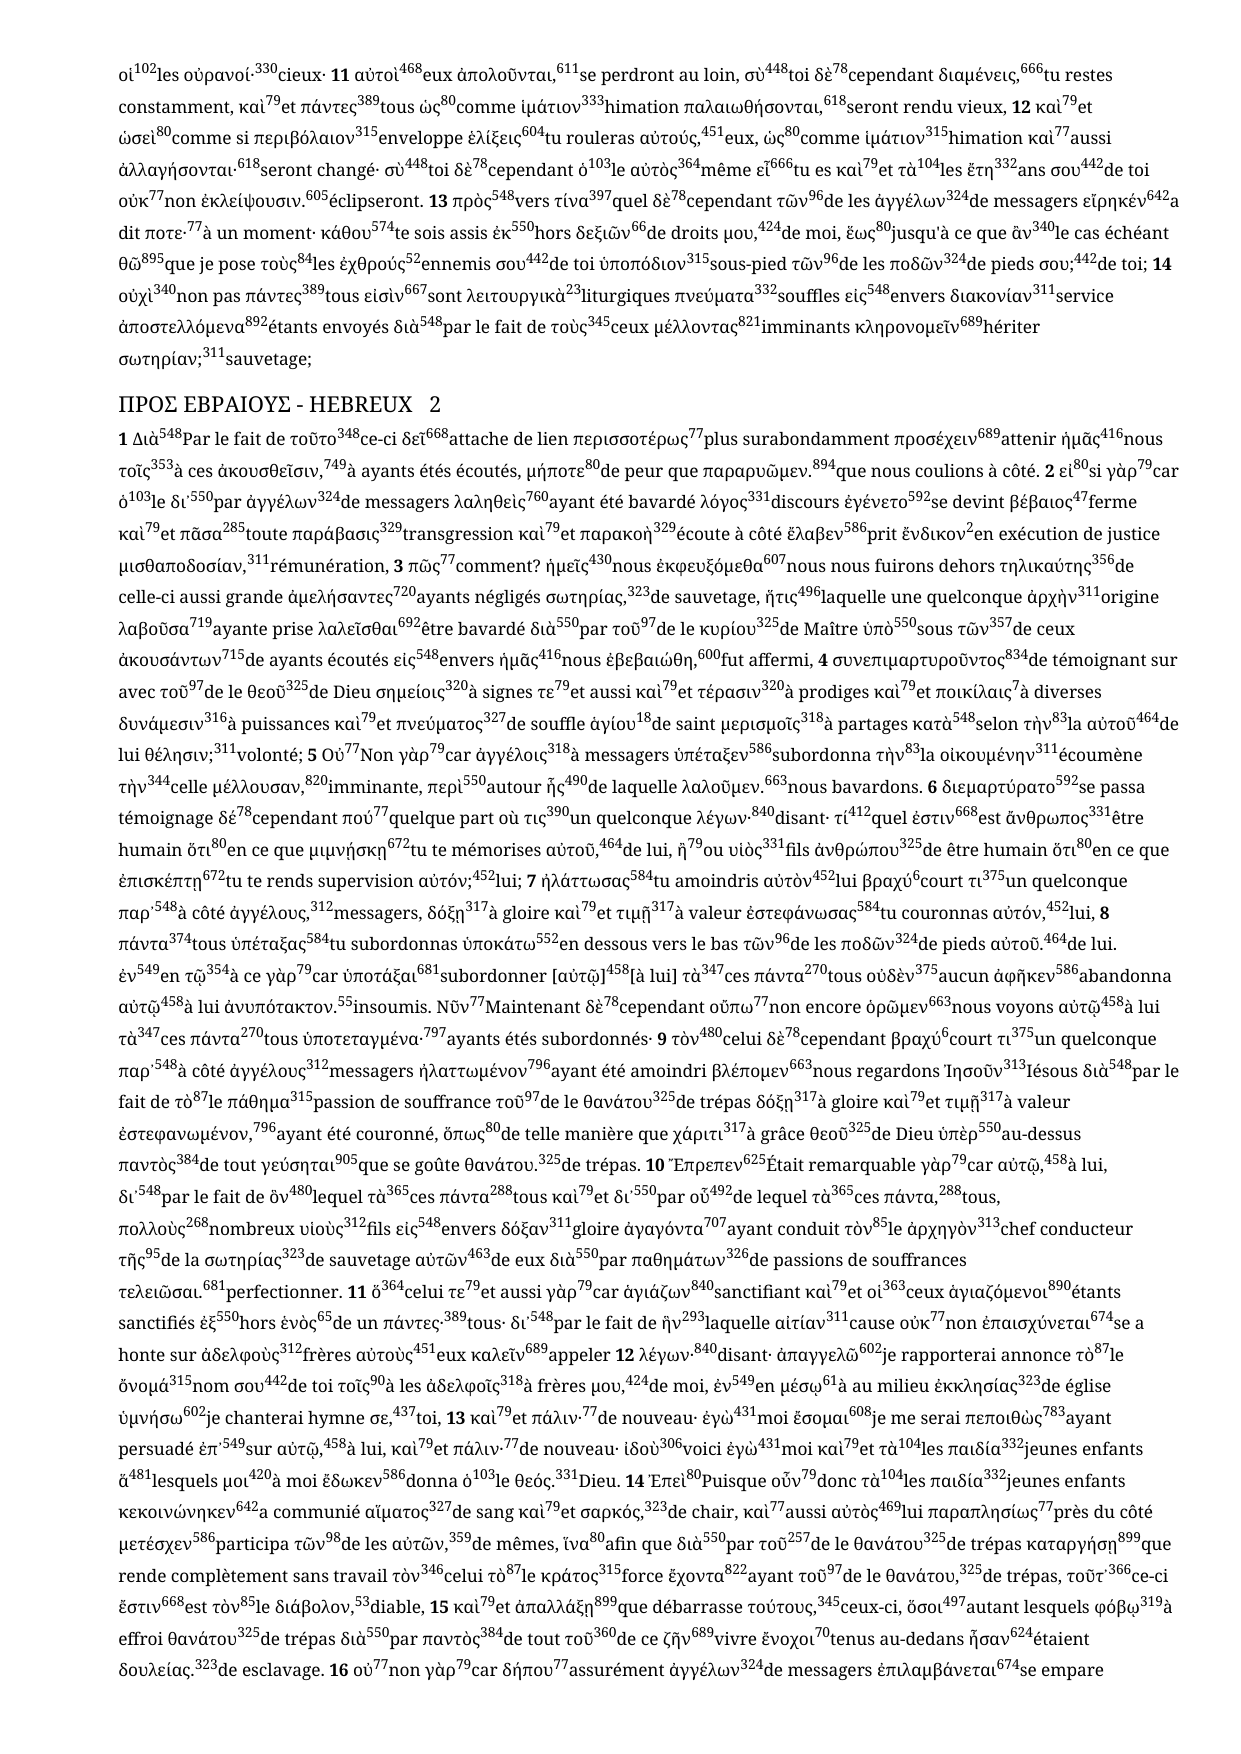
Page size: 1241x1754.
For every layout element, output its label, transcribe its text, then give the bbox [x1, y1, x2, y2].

text 1 Πολυμερῶς77En plusieurs parties καὶ79et πολυτρόπως77en plusieurs tournures πάλαι77vieillement ὁ103le θεὸς331Dieu λαλήσας721ayant bavardé τοῖς90à les πατράσιν318à pères ἐν549en τοῖς90à les προφήταις318à prophètes 2 ἐπ᾽550sur ἐσχάτου67de dernier τῶν94de les ἡμερῶν322de journées τούτων147de celles-ci ἐλάλησεν586bavarda ἡμῖν419à nous ἐν549en υἱῷ,319à fils, ὃν480lequel ἔθηκεν586posa κληρονόμον313héritier πάντων,385de tous, δι᾽550par οὗ492de lequel καὶ77aussi ἐποίησεν586fit τοὺς84les αἰῶνας·312ères· 3 ὃς498lequel ὢν840étant ἀπαύγασμα333reflet τῆς255de la δόξης323de gloire καὶ79et χαρακτὴρ331caractère τῆς95de la ὑποστάσεως323de soutenance αὐτοῦ,464de lui, φέρων840portant τε79et aussi τὰ347ces πάντα270tous τῷ93à le ῥήματι321à oral τῆς95de la δυνάμεως323de puissance αὐτοῦ,464de lui, καθαρισμὸν313purification τῶν94de les ἁμαρτιῶν322de fautes ποιησάμενος740se ayant fait ἐκάθισεν586assit ἐν549en δεξιᾷ57à droite τῆς95de la μεγαλωσύνης323de majesté ἐν549en ὑψηλοῖς,60à hauts, 4 τοσούτῳ354à aussi grand κρείττων47meilleur γενόμενος740se ayant devenu τῶν96de les ἀγγέλων324de messagers ὅσῳ488à autant lequel διαφορώτερον55plus différent παρ᾽548à côté αὐτοὺς451eux κεκληρονόμηκεν642a hérité ὄνομα.315nom. 5 Τίνι401à Quel γὰρ79car εἶπέν586dit ποτε77à un moment τῶν96de les ἀγγέλων·324de messagers· υἱός331fils μου424de moi εἶ666tu es σύ,448toi, ἐγὼ431moi σήμερον77aujourd'hui γεγέννηκά638j'ai engendré σε;437toi; καὶ79et πάλιν·77de nouveau· ἐγὼ431moi ἔσομαι608je me serai αὐτῷ458à lui εἰς548envers πατέρα,313père, καὶ79et αὐτὸς469lui ἔσται612se sera μοι420à moi εἰς548envers υἱόν;313fils; 6 ὅταν80lorsque le cas échéant δὲ78cependant πάλιν77de nouveau εἰσαγάγῃ899que conduise à l'intérieur τὸν245le πρωτότοκον53premier-né εἰς548envers τὴν83la οἰκουμένην,311écoumène, λέγει·668dit· καὶ79et προσκυνησάτωσαν555prosternent vers αὐτῷ458à lui πάντες286tous ἄγγελοι330messagers θεοῦ.325de Dieu. 7 καὶ79et πρὸς548vers μὲν79certes τοὺς84les ἀγγέλους312messagers λέγει·668dit· ὁ364celui ποιῶν840faisant τοὺς84les ἀγγέλους312messagers αὐτοῦ464de lui πνεύματα314souffles καὶ79et τοὺς84les λειτουργοὺς312liturges αὐτοῦ464de lui πυρὸς327de feu φλόγα,311flamme, 8 πρὸς548vers δὲ78cependant τὸν85le υἱόν·313fils· ὁ103le θρόνος331trône σου442de toi ὁ109le θεὸς337Dieu εἰς548envers τὸν85le αἰῶνα313ère τοῦ97de le αἰῶνος,325de ère, καὶ79et ἡ101la ῥάβδος329bâton τῆς95de la εὐθύτητος323de rectitude ῥάβδος329bâton τῆς95de la βασιλείας323de royauté αὐτοῦ.464de lui. 9 ἠγάπησας584tu aimas δικαιοσύνην311justice καὶ79et ἐμίσησας584tu haïs ἀνομίαν·311illégalité· διὰ548par le fait de τοῦτο348ce-ci ἔχρισέν586oignit σε437toi ὁ103le θεὸς331Dieu ὁ103le θεός331Dieu σου442de toi ἔλαιον315huile d'olive ἀγαλλιάσεως323de allégresse παρὰ548à côté τοὺς84les μετόχους52participants σου.442de toi. 10 καί·79et· σὺ448toi κατ᾽548selon ἀρχάς,310origines, κύριε,337Maître, τὴν83la γῆν311terre ἐθεμελίωσας,584tu fondas, καὶ79et ἔργα332travaux τῶν94de les χειρῶν322de mains σού442de toi εἰσιν667sont οἱ102les οὐρανοί·330cieux· 11 αὐτοὶ468eux ἀπολοῦνται,611se perdront au loin, σὺ448toi δὲ78cependant διαμένεις,666tu restes constamment, καὶ79et πάντες389tous ὡς80comme ἱμάτιον333himation παλαιωθήσονται,618seront rendu vieux, 12 καὶ79et ὡσεὶ80comme si περιβόλαιον315enveloppe ἑλίξεις604tu rouleras αὐτούς,451eux, ὡς80comme ἱμάτιον315himation καὶ77aussi ἀλλαγήσονται·618seront changé· σὺ448toi δὲ78cependant ὁ103le αὐτὸς364même εἶ666tu es καὶ79et τὰ104les ἔτη332ans σου442de toi οὐκ77non ἐκλείψουσιν.605éclipseront. 13 πρὸς548vers τίνα397quel δὲ78cependant τῶν96de les ἀγγέλων324de messagers εἴρηκέν642a dit ποτε·77à un moment· κάθου574te sois assis ἐκ550hors δεξιῶν66de droits μου,424de moi, ἕως80jusqu'à ce que ἂν340le cas échéant θῶ895que je pose τοὺς84les ἐχθρούς52ennemis σου442de toi ὑποπόδιον315sous-pied τῶν96de les ποδῶν324de pieds σου;442de toi; 14 οὐχὶ340non pas πάντες389tous εἰσὶν667sont λειτουργικὰ23liturgiques πνεύματα332souffles εἰς548envers διακονίαν311service ἀποστελλόμενα892étants envoyés διὰ548par le fait de τοὺς345ceux μέλλοντας821imminants κληρονομεῖν689hériter σωτηρίαν;311sauvetage; [118, 59, 1181, 371]
text ΠΡΟΣ ΕΒΡΑΙΟΥΣ - HEBREUX 2 [118, 389, 1181, 419]
text 1 Διὰ548Par le fait de τοῦτο348ce-ci δεῖ668attache de lien περισσοτέρως77plus surabondamment προσέχειν689attenir ἡμᾶς416nous τοῖς353à ces ἀκουσθεῖσιν,749à ayants étés écoutés, μήποτε80de peur que παραρυῶμεν.894que nous coulions à côté. 2 εἰ80si γὰρ79car ὁ103le δι᾽550par ἀγγέλων324de messagers λαληθεὶς760ayant été bavardé λόγος331discours ἐγένετο592se devint βέβαιος47ferme καὶ79et πᾶσα285toute παράβασις329transgression καὶ79et παρακοὴ329écoute à côté ἔλαβεν586prit ἔνδικον2en exécution de justice μισθαποδοσίαν,311rémunération, 3 πῶς77comment? ἡμεῖς430nous ἐκφευξόμεθα607nous nous fuirons dehors τηλικαύτης356de celle-ci aussi grande ἀμελήσαντες720ayants négligés σωτηρίας,323de sauvetage, ἥτις496laquelle une quelconque ἀρχὴν311origine λαβοῦσα719ayante prise λαλεῖσθαι692être bavardé διὰ550par τοῦ97de le κυρίου325de Maître ὑπὸ550sous τῶν357de ceux ἀκουσάντων715de ayants écoutés εἰς548envers ἡμᾶς416nous ἐβεβαιώθη,600fut affermi, 4 συνεπιμαρτυροῦντος834de témoignant sur avec τοῦ97de le θεοῦ325de Dieu σημείοις320à signes τε79et aussi καὶ79et τέρασιν320à prodiges καὶ79et ποικίλαις7à diverses δυνάμεσιν316à puissances καὶ79et πνεύματος327de souffle ἁγίου18de saint μερισμοῖς318à partages κατὰ548selon τὴν83la αὐτοῦ464de lui θέλησιν;311volonté; 5 Οὐ77Non γὰρ79car ἀγγέλοις318à messagers ὑπέταξεν586subordonna τὴν83la οἰκουμένην311écoumène τὴν344celle μέλλουσαν,820imminante, περὶ550autour ἧς490de laquelle λαλοῦμεν.663nous bavardons. 6 διεμαρτύρατο592se passa témoignage δέ78cependant πού77quelque part où τις390un quelconque λέγων·840disant· τί412quel ἐστιν668est ἄνθρωπος331être humain ὅτι80en ce que μιμνῄσκῃ672tu te mémorises αὐτοῦ,464de lui, ἢ79ou υἱὸς331fils ἀνθρώπου325de être humain ὅτι80en ce que ἐπισκέπτῃ672tu te rends supervision αὐτόν;452lui; 7 ἠλάττωσας584tu amoindris αὐτὸν452lui βραχύ6court τι375un quelconque παρ᾽548à côté ἀγγέλους,312messagers, δόξῃ317à gloire καὶ79et τιμῇ317à valeur ἐστεφάνωσας584tu couronnas αὐτόν,452lui, 8 πάντα374tous ὑπέταξας584tu subordonnas ὑποκάτω552en dessous vers le bas τῶν96de les ποδῶν324de pieds αὐτοῦ.464de lui. ἐν549en τῷ354à ce γὰρ79car ὑποτάξαι681subordonner [αὐτῷ]458[à lui] τὰ347ces πάντα270tous οὐδὲν375aucun ἀφῆκεν586abandonna αὐτῷ458à lui ἀνυπότακτον.55insoumis. Νῦν77Maintenant δὲ78cependant οὔπω77non encore ὁρῶμεν663nous voyons αὐτῷ458à lui τὰ347ces πάντα270tous ὑποτεταγμένα·797ayants étés subordonnés· 9 τὸν480celui δὲ78cependant βραχύ6court τι375un quelconque παρ᾽548à côté ἀγγέλους312messagers ἠλαττωμένον796ayant été amoindri βλέπομεν663nous regardons Ἰησοῦν313Iésous διὰ548par le fait de τὸ87le πάθημα315passion de souffrance τοῦ97de le θανάτου325de trépas δόξῃ317à gloire καὶ79et τιμῇ317à valeur ἐστεφανωμένον,796ayant été couronné, ὅπως80de telle manière que χάριτι317à grâce θεοῦ325de Dieu ὑπὲρ550au-dessus παντὸς384de tout γεύσηται905que se goûte θανάτου.325de trépas. 10 Ἔπρεπεν625Était remarquable γὰρ79car αὐτῷ,458à lui, δι᾽548par le fait de ὃν480lequel τὰ365ces πάντα288tous καὶ79et δι᾽550par οὗ492de lequel τὰ365ces πάντα,288tous, πολλοὺς268nombreux υἱοὺς312fils εἰς548envers δόξαν311gloire ἀγαγόντα707ayant conduit τὸν85le ἀρχηγὸν313chef conducteur τῆς95de la σωτηρίας323de sauvetage αὐτῶν463de eux διὰ550par παθημάτων326de passions de souffrances τελειῶσαι.681perfectionner. 11 ὅ364celui τε79et aussi γὰρ79car ἁγιάζων840sanctifiant καὶ79et οἱ363ceux ἁγιαζόμενοι890étants sanctifiés ἐξ550hors ἑνὸς65de un πάντες·389tous· δι᾽548par le fait de ἣν293laquelle αἰτίαν311cause οὐκ77non ἐπαισχύνεται674se a honte sur ἀδελφοὺς312frères αὐτοὺς451eux καλεῖν689appeler 12 λέγων·840disant· ἀπαγγελῶ602je rapporterai annonce τὸ87le ὄνομά315nom σου442de toi τοῖς90à les ἀδελφοῖς318à frères μου,424de moi, ἐν549en μέσῳ61à au milieu ἐκκλησίας323de église ὑμνήσω602je chanterai hymne σε,437toi, 13 καὶ79et πάλιν·77de nouveau· ἐγὼ431moi ἔσομαι608je me serai πεποιθὼς783ayant persuadé ἐπ᾽549sur αὐτῷ,458à lui, καὶ79et πάλιν·77de nouveau· ἰδοὺ306voici ἐγὼ431moi καὶ79et τὰ104les παιδία332jeunes enfants ἅ481lesquels μοι420à moi ἔδωκεν586donna ὁ103le θεός.331Dieu. 14 Ἐπεὶ80Puisque οὖν79donc τὰ104les παιδία332jeunes enfants κεκοινώνηκεν642a communié αἵματος327de sang καὶ79et σαρκός,323de chair, καὶ77aussi αὐτὸς469lui παραπλησίως77près du côté μετέσχεν586participa τῶν98de les αὐτῶν,359de mêmes, ἵνα80afin que διὰ550par τοῦ257de le θανάτου325de trépas καταργήσῃ899que rende complètement sans travail τὸν346celui τὸ87le κράτος315force ἔχοντα822ayant τοῦ97de le θανάτου,325de trépas, τοῦτ᾽366ce-ci ἔστιν668est τὸν85le διάβολον,53diable, 15 καὶ79et ἀπαλλάξῃ899que débarrasse τούτους,345ceux-ci, ὅσοι497autant lesquels φόβῳ319à effroi θανάτου325de trépas διὰ550par παντὸς384de tout τοῦ360de ce ζῆν689vivre ἔνοχοι70tenus au-dedans ἦσαν624étaient δουλείας.323de esclavage. 16 οὐ77non γὰρ79car δήπου77assurément ἀγγέλων324de messagers ἐπιλαμβάνεται674se empare ἀλλὰ79mais σπέρματος327de semence Ἀβραὰμ325de Abraam ἐπιλαμβάνεται.674se empare. 17 ὅθεν80d'où ὤφειλεν625devait κατὰ548selon πάντα374tous τοῖς250à les ἀδελφοῖς318à frères ὁμοιωθῆναι,683être rendu semblable, ἵνα80afin que ἐλεήμων71miséricordieux γένηται905que se devienne καὶ79et πιστὸς22croyable ἀρχιερεὺς331chef sacrificateur τὰ347ces πρὸς548vers τὸν85le θεὸν313Dieu εἰς548envers τὸ348ce ἱλάσκεσθαι692être été propice τὰς82les ἁμαρτίας310fautes τοῦ97de le λαοῦ.325de peuple. 18 ἐν549en ᾧ488à lequel γὰρ79car πέπονθεν642a souffert αὐτὸς469lui πειρασθείς,760ayant été mis en tentation, δύναται674se peut τοῖς351à ceux πειραζομένοις879à étants mis en tentation βοηθῆσαι.681aider. [118, 423, 1181, 1682]
